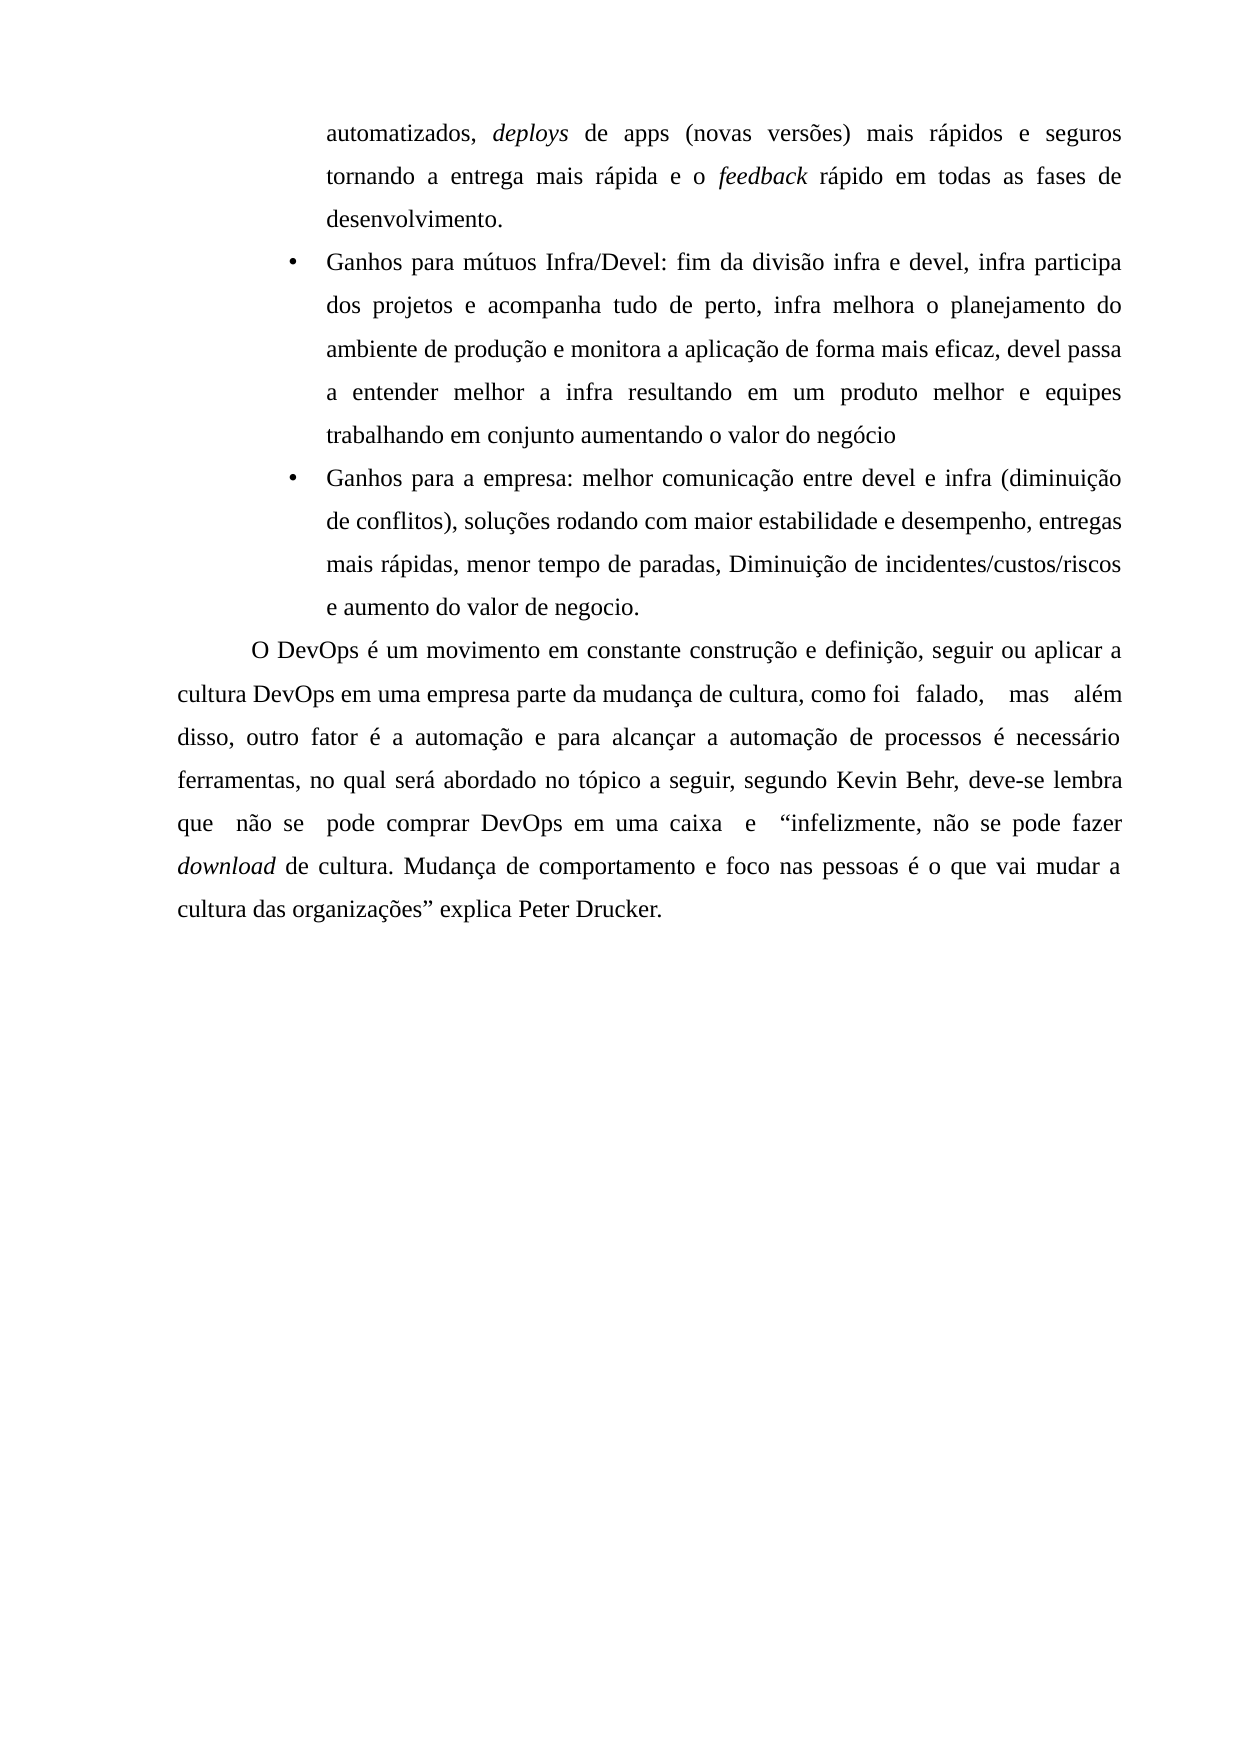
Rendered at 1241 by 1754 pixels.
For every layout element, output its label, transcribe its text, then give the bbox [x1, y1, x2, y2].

text O DevOps é um movimento em constante construção e definição, seguir ou aplicar a cultura DevOps em uma empresa parte da mudança de cultura, como foi falado, mas além disso, outro fator é a automação e para alcançar a automação de processos é necessário ferramentas, no qual será abordado no tópico a seguir, segundo Kevin Behr, deve-se lembra que não se pode comprar DevOps em uma caixa e “infelizmente, não se pode fazer download de cultura. Mudança de comportamento e foco nas pessoas é o que vai mudar a cultura das organizações” explica Peter Drucker. [177, 636, 1122, 923]
list Ganhos para a empresa: melhor comunicação entre devel e infra (diminuição de conflitos), soluções rodando com maior estabilidade e desempenho, entregas mais rápidas, menor tempo de paradas, Diminuição de incidentes/custos/riscos e aumento do valor de negocio. [288, 463, 1122, 621]
list automatizados, deploys de apps (novas versões) mais rápidos e seguros tornando a entrega mais rápida e o feedback rápido em todas as fases de desenvolvimento. [288, 118, 1122, 233]
list Ganhos para mútuos Infra/Devel: fim da divisão infra e devel, infra participa dos projetos e acompanha tudo de perto, infra melhora o planejamento do ambiente de produção e monitora a aplicação de forma mais eficaz, devel passa a entender melhor a infra resultando em um produto melhor e equipes trabalhando em conjunto aumentando o valor do negócio [288, 247, 1122, 449]
